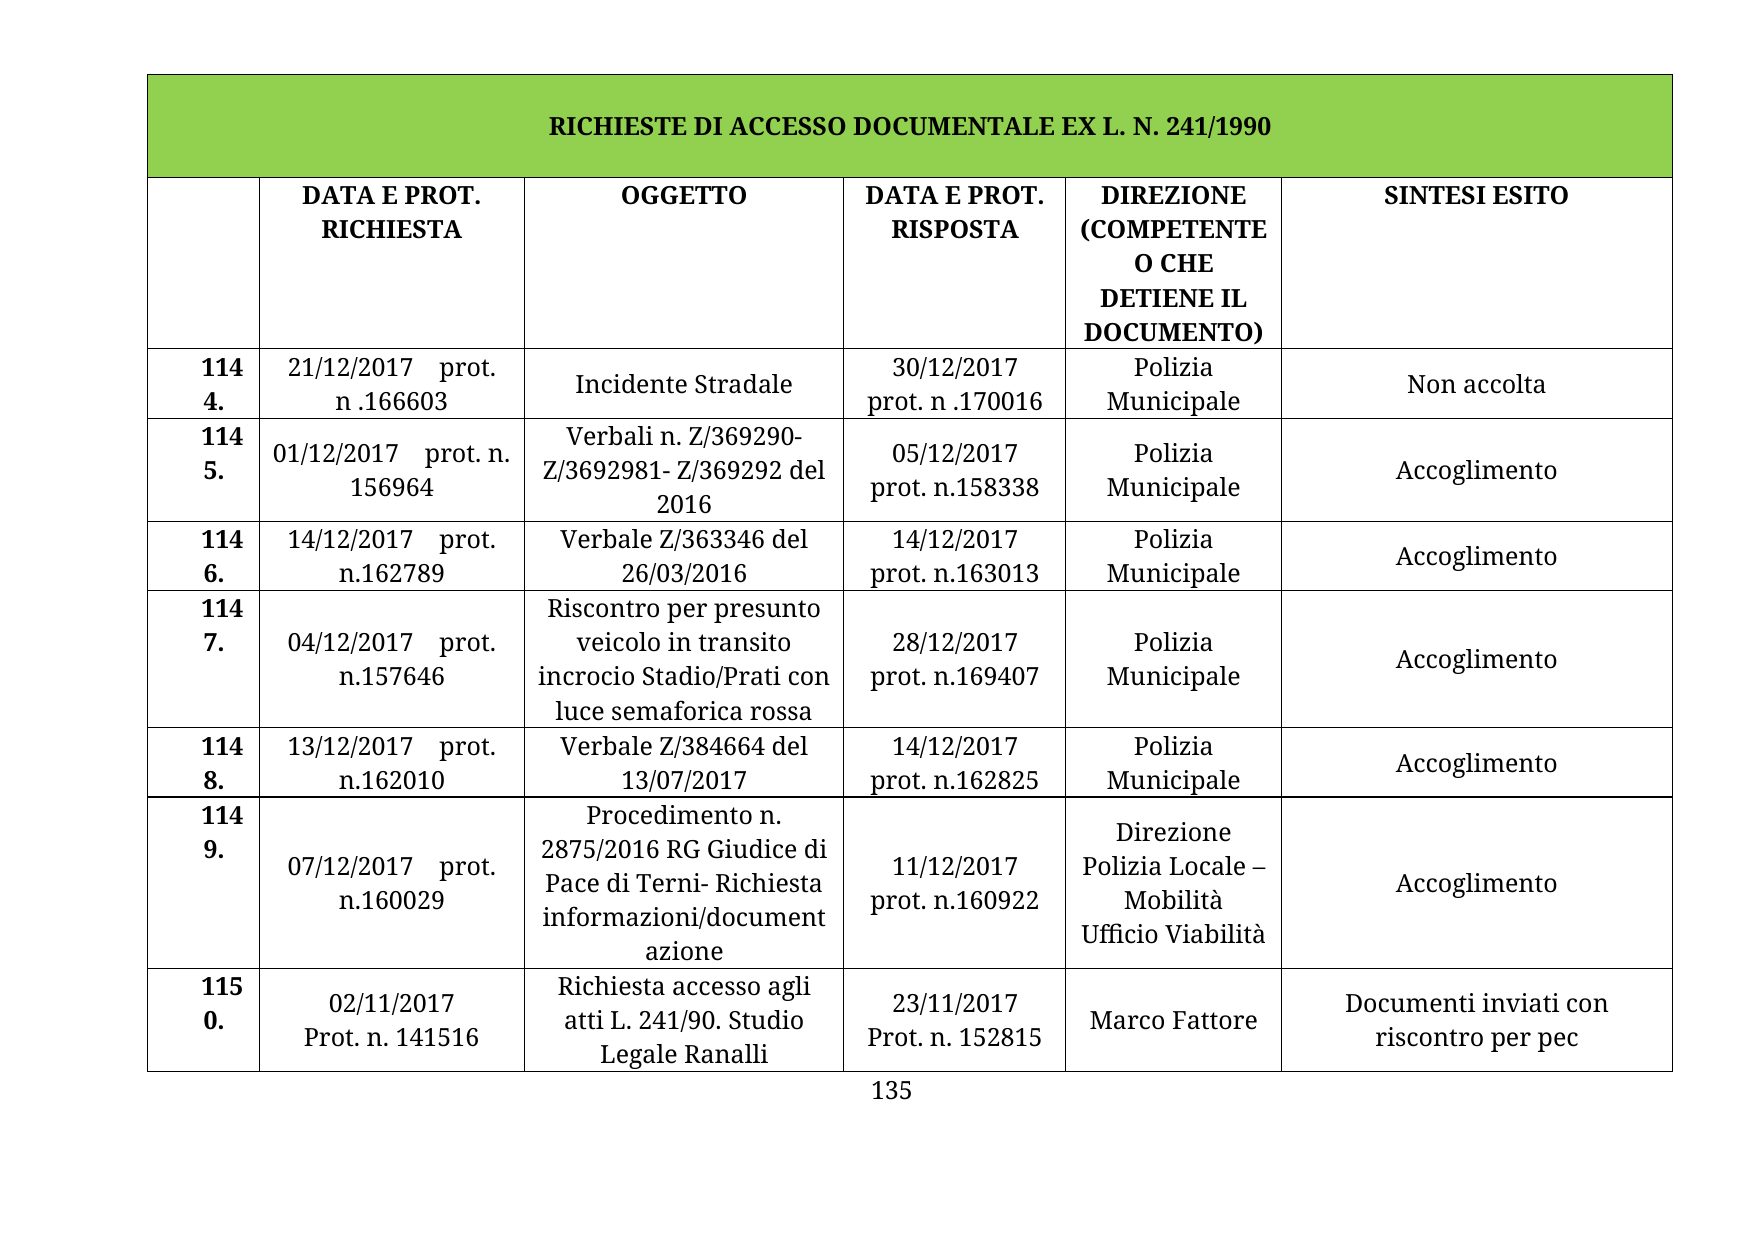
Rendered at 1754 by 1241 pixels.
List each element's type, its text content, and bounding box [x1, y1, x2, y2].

table_cell Non accolta [1282, 349, 1672, 417]
table_cell 14/12/2017 prot. n.162789 [260, 522, 524, 590]
table_cell Polizia Municipale [1066, 591, 1281, 727]
table_cell 01/12/2017 prot. n. 156964 [260, 419, 524, 521]
table_cell DATA E PROT. RICHIESTA [260, 178, 524, 348]
table_cell Verbale Z/363346 del 26/03/2016 [525, 522, 843, 590]
table_cell Richiesta accesso agli atti L. 241/90. Studio Legale Ranalli [525, 969, 843, 1071]
table_cell 21/12/2017 prot. n .166603 [260, 349, 524, 417]
table_cell Accoglimento [1282, 419, 1672, 521]
table_cell 11/12/2017 prot. n.160922 [844, 798, 1065, 968]
table_cell Procedimento n. 2875/2016 RG Giudice di Pace di Terni- Richiesta informazioni/documentazione [525, 798, 843, 968]
table_cell 04/12/2017 prot. n.157646 [260, 591, 524, 727]
table_cell [148, 419, 259, 521]
table_cell Polizia Municipale [1066, 419, 1281, 521]
table_cell Polizia Municipale [1066, 522, 1281, 590]
table_cell [148, 728, 259, 796]
table_cell Accoglimento [1282, 522, 1672, 590]
table_cell 13/12/2017 prot. n.162010 [260, 728, 524, 796]
table_cell [148, 349, 259, 417]
table_cell Verbale Z/384664 del 13/07/2017 [525, 728, 843, 796]
table_cell [148, 798, 259, 968]
table_cell DIREZIONE (COMPETENTE O CHE DETIENE IL DOCUMENTO) [1066, 178, 1281, 348]
table_cell Accoglimento [1282, 798, 1672, 968]
table_cell Accoglimento [1282, 591, 1672, 727]
table_cell Riscontro per presunto veicolo in transito incrocio Stadio/Prati con luce semaforica rossa [525, 591, 843, 727]
table_cell Incidente Stradale [525, 349, 843, 417]
table_cell Marco Fattore [1066, 969, 1281, 1071]
table_header RICHIESTE DI ACCESSO DOCUMENTALE EX L. N. 241/1990 [148, 75, 1672, 177]
table_cell Polizia Municipale [1066, 349, 1281, 417]
table_cell SINTESI ESITO [1282, 178, 1672, 348]
table_cell OGGETTO [525, 178, 843, 348]
table_cell Polizia Municipale [1066, 728, 1281, 796]
table_cell [148, 591, 259, 727]
table_cell Verbali n. Z/369290- Z/3692981- Z/369292 del 2016 [525, 419, 843, 521]
table_cell [148, 178, 259, 348]
table_cell 30/12/2017 prot. n .170016 [844, 349, 1065, 417]
table_cell 14/12/2017 prot. n.163013 [844, 522, 1065, 590]
table_cell 05/12/2017 prot. n.158338 [844, 419, 1065, 521]
table_cell [148, 969, 259, 1071]
table_cell Documenti inviati con riscontro per pec [1282, 969, 1672, 1071]
table_cell 28/12/2017 prot. n.169407 [844, 591, 1065, 727]
table_cell 14/12/2017 prot. n.162825 [844, 728, 1065, 796]
table_cell Direzione Polizia Locale – Mobilità Ufficio Viabilità [1066, 798, 1281, 968]
table_cell DATA E PROT. RISPOSTA [844, 178, 1065, 348]
table_cell 23/11/2017 Prot. n. 152815 [844, 969, 1065, 1071]
table_cell [148, 522, 259, 590]
table_cell 07/12/2017 prot. n.160029 [260, 798, 524, 968]
table_cell 02/11/2017 Prot. n. 141516 [260, 969, 524, 1071]
table_cell Accoglimento [1282, 728, 1672, 796]
